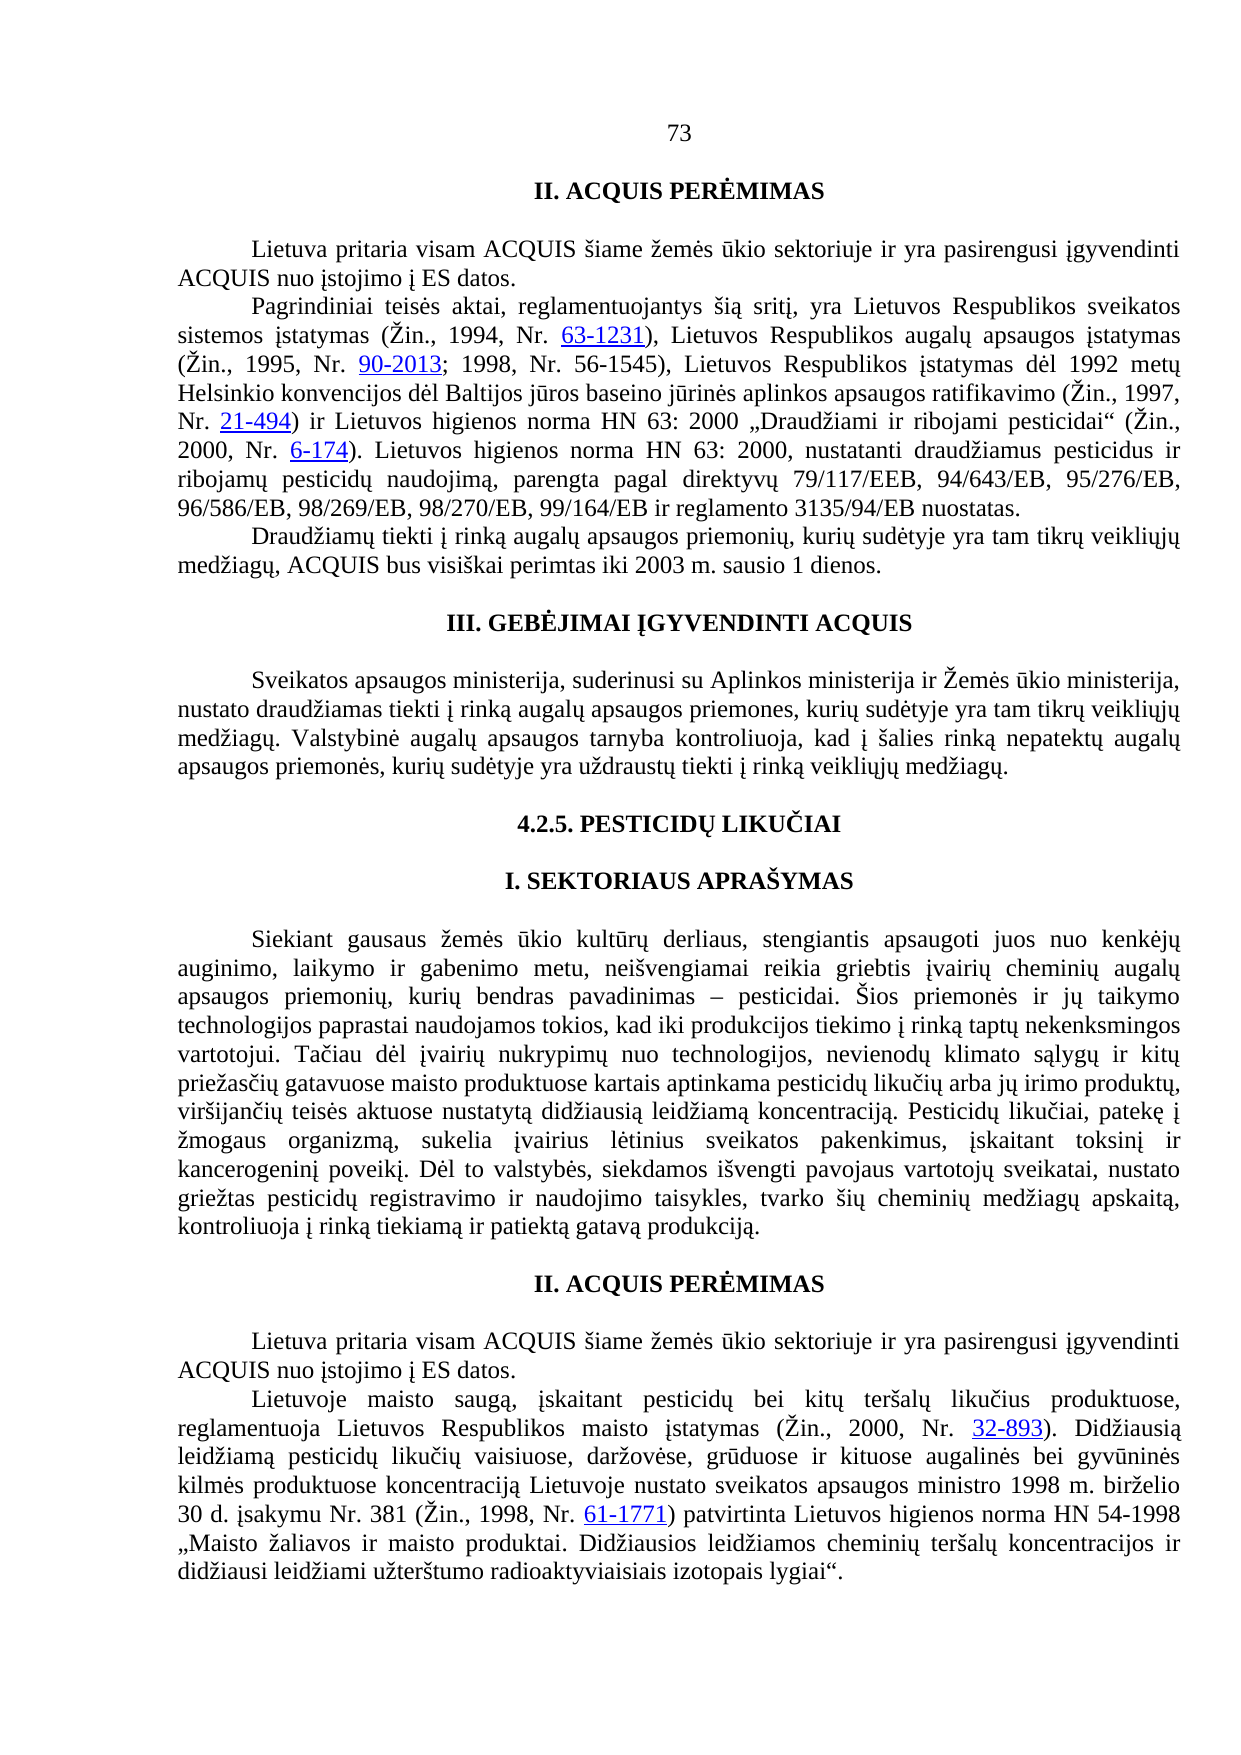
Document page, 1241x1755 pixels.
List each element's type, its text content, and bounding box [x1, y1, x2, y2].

text Draudžiamų tiekti į rinką augalų apsaugos priemonių, kurių sudėtyje yra tam tikrų veikliųjų medžiagų, ACQUIS bus visiškai perimtas iki 2003 m. sausio 1 dienos. [177, 521, 1181, 579]
text Lietuvoje maisto saugą, įskaitant pesticidų bei kitų teršalų likučius produktuose, reglamentuoja Lietuvos Respublikos maisto įstatymas (Žin., 2000, Nr. 32-893). Didžiausią leidžiamą pesticidų likučių vaisiuose, daržovėse, grūduose ir kituose augalinės bei gyvūninės kilmės produktuose koncentraciją Lietuvoje nustato sveikatos apsaugos ministro 1998 m. birželio 30 d. įsakymu Nr. 381 (Žin., 1998, Nr. 61-1771) patvirtinta Lietuvos higienos norma HN 54-1998 „Maisto žaliavos ir maisto produktai. Didžiausios leidžiamos cheminių teršalų koncentracijos ir didžiausi leidžiami užterštumo radioaktyviaisiais izotopais lygiai“. [177, 1384, 1181, 1585]
text II. ACQUIS PERĖMIMAS [177, 176, 1181, 205]
text Pagrindiniai teisės aktai, reglamentuojantys šią sritį, yra Lietuvos Respublikos sveikatos sistemos įstatymas (Žin., 1994, Nr. 63-1231), Lietuvos Respublikos augalų apsaugos įstatymas (Žin., 1995, Nr. 90-2013; 1998, Nr. 56-1545), Lietuvos Respublikos įstatymas dėl 1992 metų Helsinkio konvencijos dėl Baltijos jūros baseino jūrinės aplinkos apsaugos ratifikavimo (Žin., 1997, Nr. 21-494) ir Lietuvos higienos norma HN 63: 2000 „Draudžiami ir ribojami pesticidai“ (Žin., 2000, Nr. 6-174). Lietuvos higienos norma HN 63: 2000, nustatanti draudžiamus pesticidus ir ribojamų pesticidų naudojimą, parengta pagal direktyvų 79/117/EEB, 94/643/EB, 95/276/EB, 96/586/EB, 98/269/EB, 98/270/EB, 99/164/EB ir reglamento 3135/94/EB nuostatas. [177, 291, 1181, 521]
text I. SEKTORIAUS APRAŠYMAS [177, 866, 1181, 895]
text Sveikatos apsaugos ministerija, suderinusi su Aplinkos ministerija ir Žemės ūkio ministerija, nustato draudžiamas tiekti į rinką augalų apsaugos priemones, kurių sudėtyje yra tam tikrų veikliųjų medžiagų. Valstybinė augalų apsaugos tarnyba kontroliuoja, kad į šalies rinką nepatektų augalų apsaugos priemonės, kurių sudėtyje yra uždraustų tiekti į rinką veikliųjų medžiagų. [177, 665, 1181, 780]
text III. GEBĖJIMAI ĮGYVENDINTI ACQUIS [177, 608, 1181, 636]
text 4.2.5. PESTICIDŲ LIKUČIAI [177, 809, 1181, 838]
text II. ACQUIS PERĖMIMAS [177, 1269, 1181, 1298]
text Lietuva pritaria visam ACQUIS šiame žemės ūkio sektoriuje ir yra pasirengusi įgyvendinti ACQUIS nuo įstojimo į ES datos. [177, 234, 1181, 291]
text Siekiant gausaus žemės ūkio kultūrų derliaus, stengiantis apsaugoti juos nuo kenkėjų auginimo, laikymo ir gabenimo metu, neišvengiamai reikia griebtis įvairių cheminių augalų apsaugos priemonių, kurių bendras pavadinimas – pesticidai. Šios priemonės ir jų taikymo technologijos paprastai naudojamos tokios, kad iki produkcijos tiekimo į rinką taptų nekenksmingos vartotojui. Tačiau dėl įvairių nukrypimų nuo technologijos, nevienodų klimato sąlygų ir kitų priežasčių gatavuose maisto produktuose kartais aptinkama pesticidų likučių arba jų irimo produktų, viršijančių teisės aktuose nustatytą didžiausią leidžiamą koncentraciją. Pesticidų likučiai, patekę į žmogaus organizmą, sukelia įvairius lėtinius sveikatos pakenkimus, įskaitant toksinį ir kancerogeninį poveikį. Dėl to valstybės, siekdamos išvengti pavojaus vartotojų sveikatai, nustato griežtas pesticidų registravimo ir naudojimo taisykles, tvarko šių cheminių medžiagų apskaitą, kontroliuoja į rinką tiekiamą ir patiektą gatavą produkciją. [177, 924, 1181, 1240]
text Lietuva pritaria visam ACQUIS šiame žemės ūkio sektoriuje ir yra pasirengusi įgyvendinti ACQUIS nuo įstojimo į ES datos. [177, 1326, 1181, 1384]
